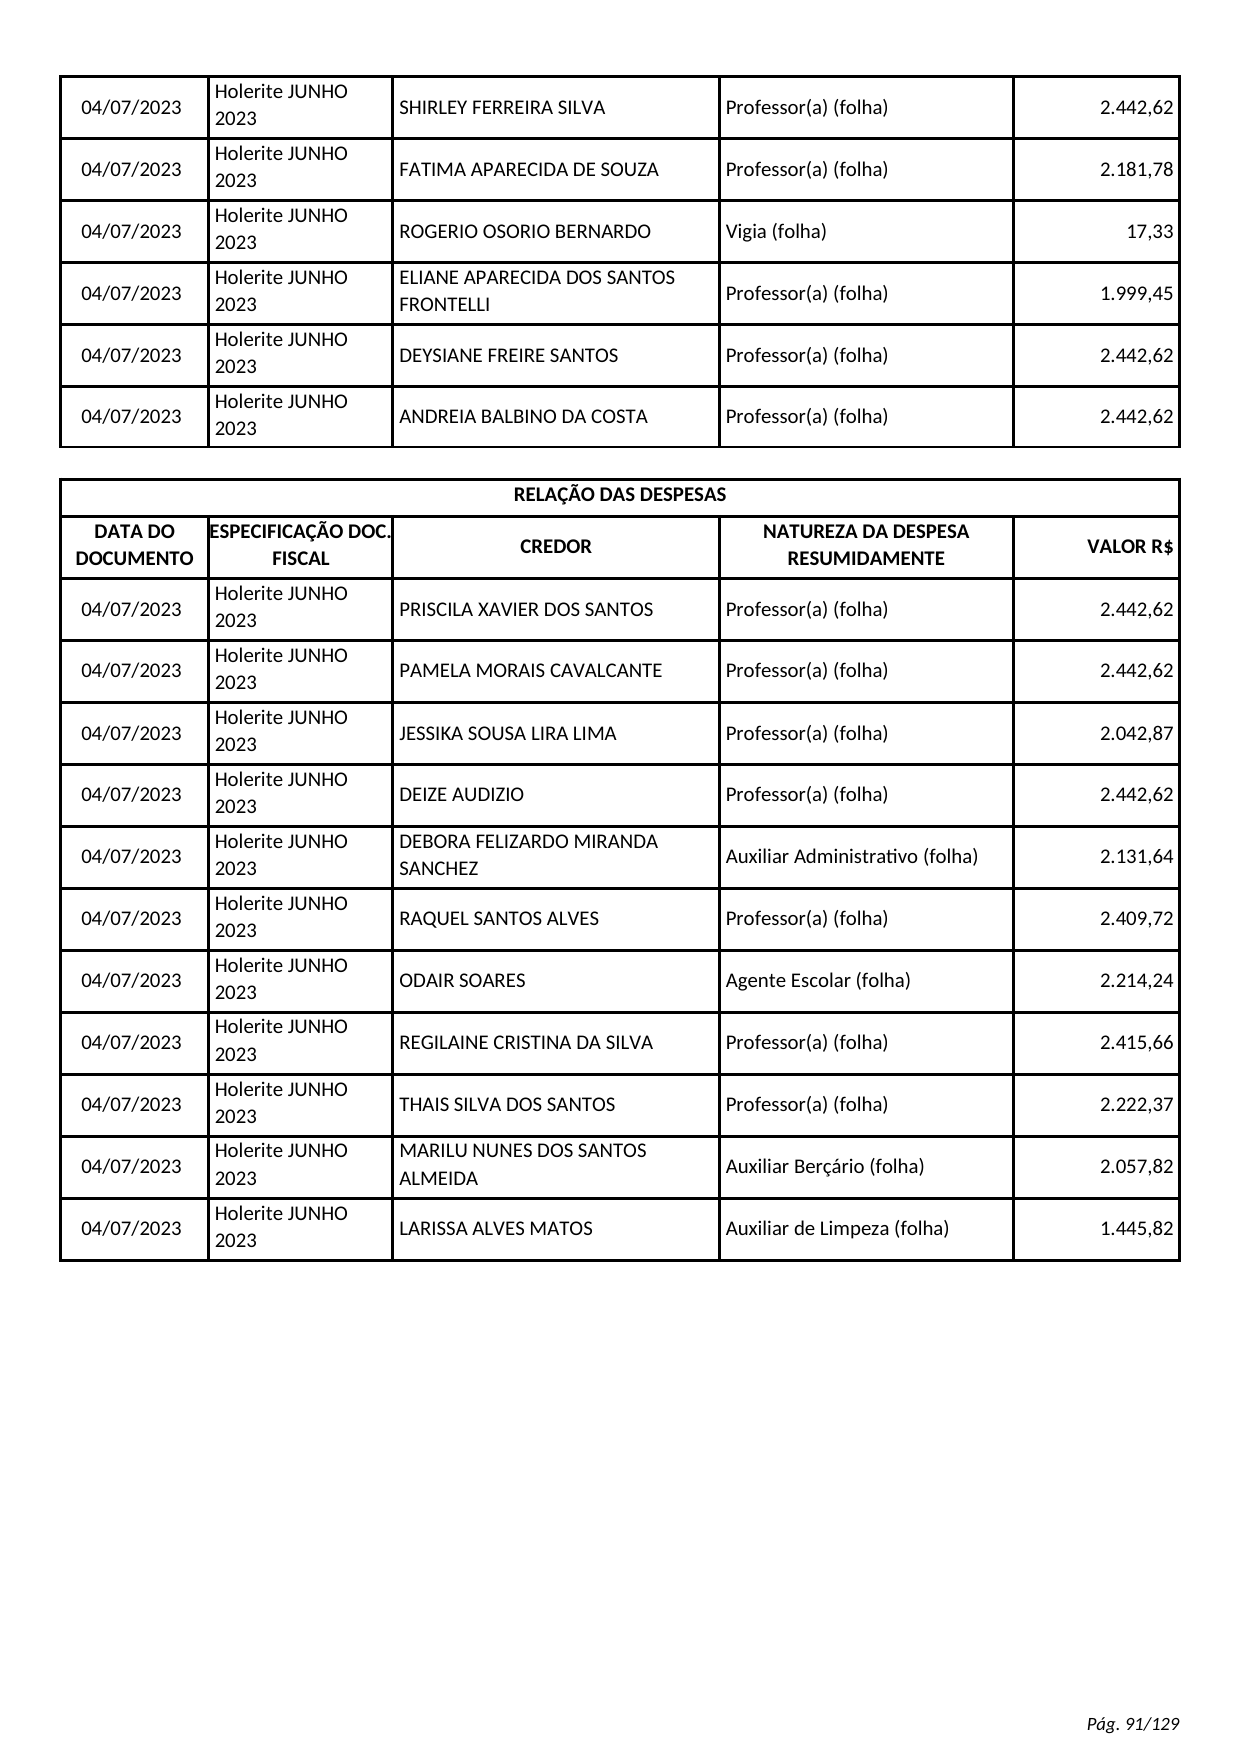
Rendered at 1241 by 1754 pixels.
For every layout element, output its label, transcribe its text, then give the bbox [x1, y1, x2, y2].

table_cell Holerite JUNHO 2023 [210, 704, 391, 763]
table_cell Holerite JUNHO 2023 [210, 952, 391, 1011]
table_cell 2.415,66 [1015, 1014, 1178, 1073]
table_cell Professor(a) (folha) [721, 140, 1012, 199]
table_cell 2.442,62 [1015, 642, 1178, 701]
table_cell THAIS SILVA DOS SANTOS [394, 1076, 718, 1134]
table_cell Holerite JUNHO 2023 [210, 78, 391, 137]
table_cell ELIANE APARECIDA DOS SANTOS FRONTELLI [394, 264, 718, 323]
table_cell 04/07/2023 [62, 580, 207, 639]
table_cell 04/07/2023 [62, 890, 207, 949]
table_cell DEBORA FELIZARDO MIRANDA SANCHEZ [394, 828, 718, 887]
table_cell 04/07/2023 [62, 140, 207, 199]
table_cell Professor(a) (folha) [721, 704, 1012, 763]
table_cell Holerite JUNHO 2023 [210, 1138, 391, 1197]
table_cell Holerite JUNHO 2023 [210, 388, 391, 446]
table_cell 04/07/2023 [62, 642, 207, 701]
table_cell Professor(a) (folha) [721, 78, 1012, 137]
table_cell Holerite JUNHO 2023 [210, 326, 391, 385]
table_cell 04/07/2023 [62, 1200, 207, 1258]
table_cell 2.442,62 [1015, 388, 1178, 446]
table_cell 2.442,62 [1015, 766, 1178, 825]
table_cell 2.442,62 [1015, 326, 1178, 385]
table_cell ANDREIA BALBINO DA COSTA [394, 388, 718, 446]
table_cell JESSIKA SOUSA LIRA LIMA [394, 704, 718, 763]
table_cell 2.181,78 [1015, 140, 1178, 199]
table_cell Holerite JUNHO 2023 [210, 828, 391, 887]
table_cell PRISCILA XAVIER DOS SANTOS [394, 580, 718, 639]
table_cell Professor(a) (folha) [721, 580, 1012, 639]
table_cell Professor(a) (folha) [721, 642, 1012, 701]
table_cell REGILAINE CRISTINA DA SILVA [394, 1014, 718, 1073]
table_cell 1.999,45 [1015, 264, 1178, 323]
table_cell Auxiliar Administrativo (folha) [721, 828, 1012, 887]
table_cell 2.442,62 [1015, 580, 1178, 639]
table_cell Professor(a) (folha) [721, 766, 1012, 825]
table_cell Holerite JUNHO 2023 [210, 766, 391, 825]
table_cell SHIRLEY FERREIRA SILVA [394, 78, 718, 137]
table_cell 2.214,24 [1015, 952, 1178, 1011]
table_cell ESPECIFICAÇÃO DOC. FISCAL [210, 518, 391, 577]
table_cell Auxiliar de Limpeza (folha) [721, 1200, 1012, 1258]
table_cell FATIMA APARECIDA DE SOUZA [394, 140, 718, 199]
table_cell 2.057,82 [1015, 1138, 1178, 1197]
table_cell Holerite JUNHO 2023 [210, 642, 391, 701]
table_cell NATUREZA DA DESPESA RESUMIDAMENTE [721, 518, 1012, 577]
table_cell Holerite JUNHO 2023 [210, 202, 391, 261]
table_cell 04/07/2023 [62, 388, 207, 446]
table_cell 04/07/2023 [62, 766, 207, 825]
table_cell 04/07/2023 [62, 704, 207, 763]
table_cell Agente Escolar (folha) [721, 952, 1012, 1011]
table_cell 04/07/2023 [62, 78, 207, 137]
table_cell 04/07/2023 [62, 326, 207, 385]
table_cell RAQUEL SANTOS ALVES [394, 890, 718, 949]
table_cell 2.042,87 [1015, 704, 1178, 763]
table_cell 04/07/2023 [62, 1076, 207, 1134]
table_cell ROGERIO OSORIO BERNARDO [394, 202, 718, 261]
table_cell 04/07/2023 [62, 828, 207, 887]
table_cell Holerite JUNHO 2023 [210, 140, 391, 199]
table_cell Holerite JUNHO 2023 [210, 1200, 391, 1258]
table_cell Professor(a) (folha) [721, 264, 1012, 323]
table_cell DEYSIANE FREIRE SANTOS [394, 326, 718, 385]
table_cell 04/07/2023 [62, 202, 207, 261]
table_cell 04/07/2023 [62, 264, 207, 323]
table_cell DEIZE AUDIZIO [394, 766, 718, 825]
table_cell CREDOR [394, 518, 718, 577]
table_cell 2.222,37 [1015, 1076, 1178, 1134]
table_cell Holerite JUNHO 2023 [210, 264, 391, 323]
table_cell 2.442,62 [1015, 78, 1178, 137]
table_cell 04/07/2023 [62, 1014, 207, 1073]
table_cell Professor(a) (folha) [721, 1014, 1012, 1073]
table_cell Professor(a) (folha) [721, 326, 1012, 385]
table_cell VALOR R$ [1015, 518, 1178, 577]
table_cell 17,33 [1015, 202, 1178, 261]
table_cell 1.445,82 [1015, 1200, 1178, 1258]
table_cell 2.131,64 [1015, 828, 1178, 887]
table_cell 04/07/2023 [62, 1138, 207, 1197]
table_header RELAÇÃO DAS DESPESAS [62, 481, 1178, 515]
table_cell Professor(a) (folha) [721, 388, 1012, 446]
table_cell Holerite JUNHO 2023 [210, 1014, 391, 1073]
table_cell Professor(a) (folha) [721, 890, 1012, 949]
table_cell 2.409,72 [1015, 890, 1178, 949]
table_cell Auxiliar Berçário (folha) [721, 1138, 1012, 1197]
table_cell Vigia (folha) [721, 202, 1012, 261]
table_cell DATA DO DOCUMENTO [62, 518, 207, 577]
table_cell Holerite JUNHO 2023 [210, 1076, 391, 1134]
table_cell Holerite JUNHO 2023 [210, 580, 391, 639]
table_cell PAMELA MORAIS CAVALCANTE [394, 642, 718, 701]
table_cell LARISSA ALVES MATOS [394, 1200, 718, 1258]
table_cell MARILU NUNES DOS SANTOS ALMEIDA [394, 1138, 718, 1197]
table_cell 04/07/2023 [62, 952, 207, 1011]
table_cell Professor(a) (folha) [721, 1076, 1012, 1134]
table_cell ODAIR SOARES [394, 952, 718, 1011]
table_cell Holerite JUNHO 2023 [210, 890, 391, 949]
